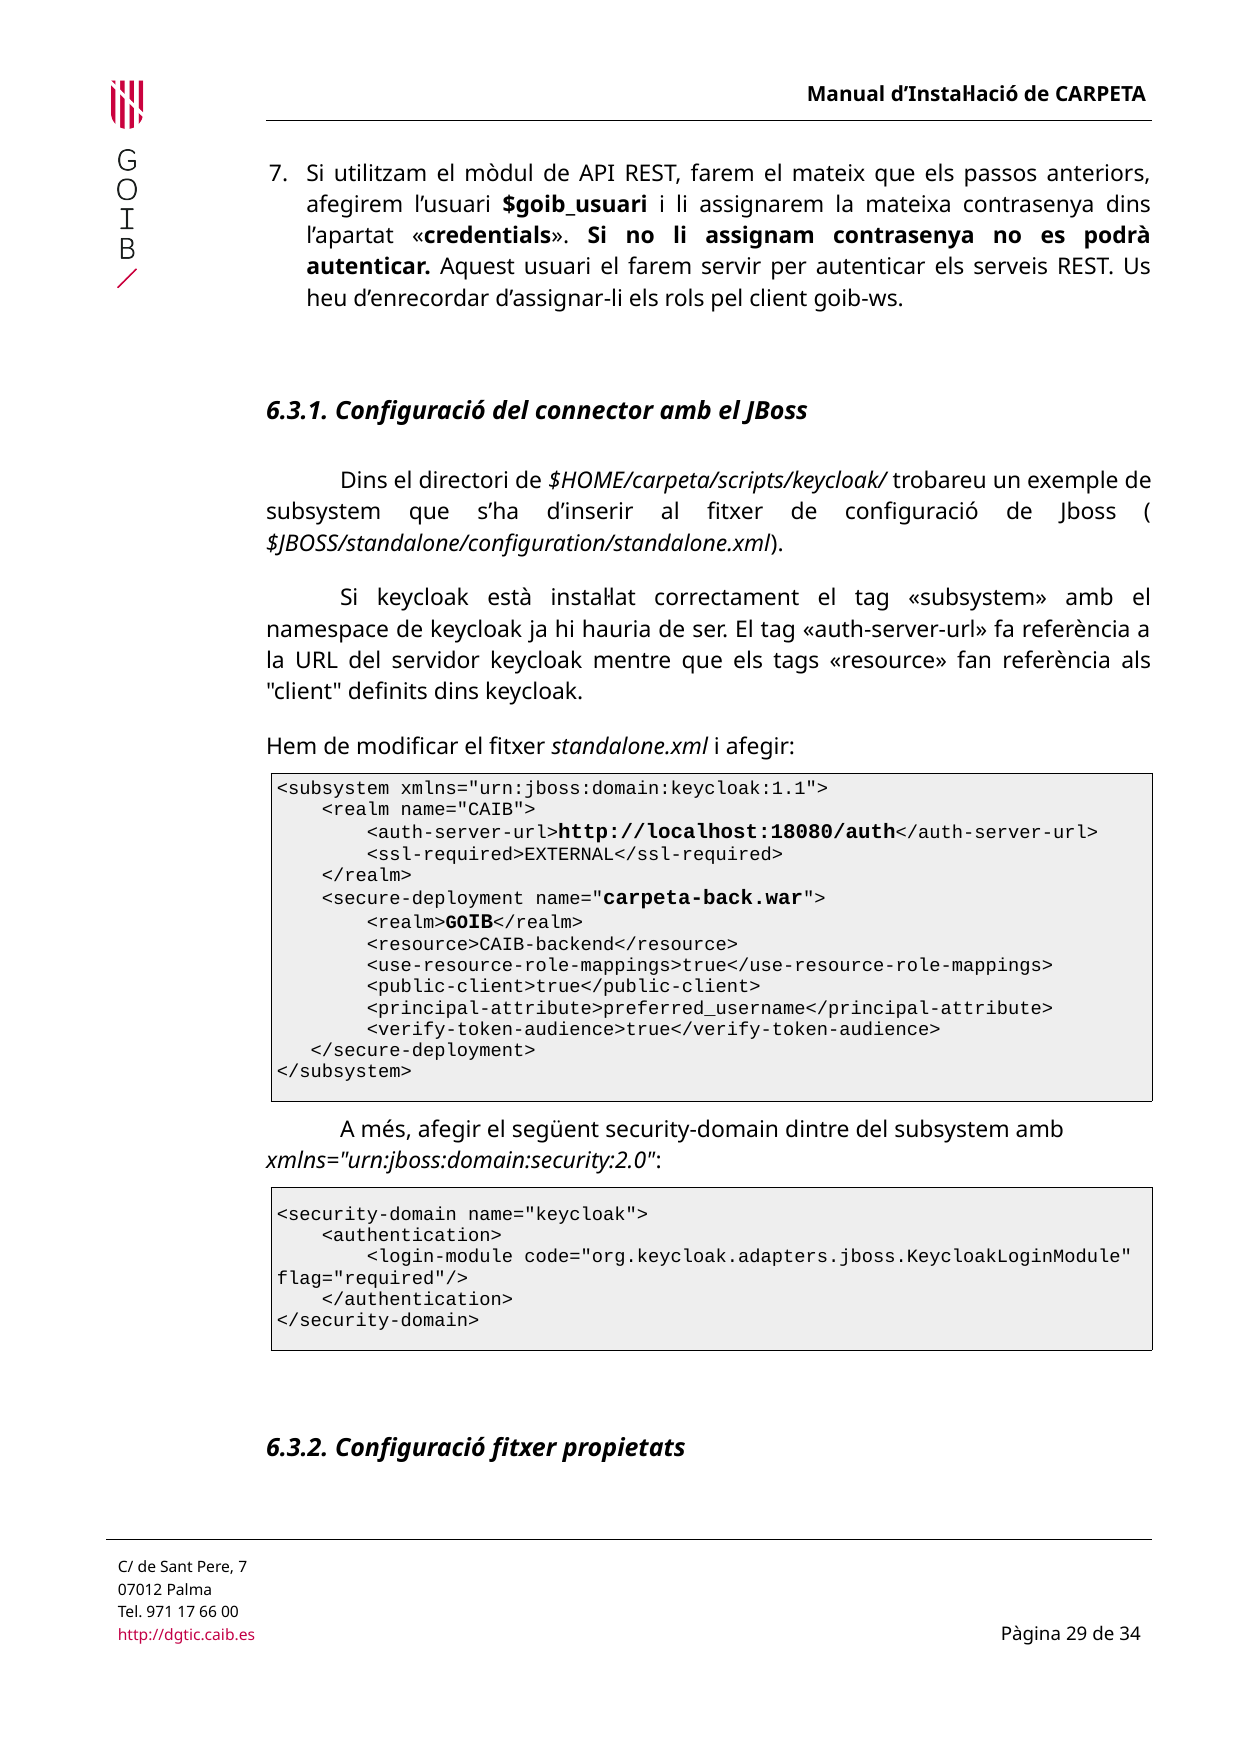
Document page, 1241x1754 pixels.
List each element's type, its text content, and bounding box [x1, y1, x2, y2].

table_header <subsystem xmlns="urn:jboss:domain:keycloak:1.1"> <realm name="CAIB"> <auth-server-url>http://localhost:18080/auth</auth-server-url> <ssl-required>EXTERNAL</ssl-required> </realm> <secure-deployment name="carpeta-back.war"> <realm>GOIB</realm> <resource>CAIB-backend</resource> <use-resource-role-mappings>true</use-resource-role-mappings> <public-client>true</public-client> <principal-attribute>preferred_username</principal-attribute> <verify-token-audience>true</verify-token-audience> </secure-deployment> </subsystem> [272, 774, 1152, 1101]
table_header <security-domain name="keycloak"> <authentication> <login-module code="org.keycloak.adapters.jboss.KeycloakLoginModule" flag="required"/> </authentication> </security-domain> [272, 1188, 1152, 1350]
picture [82, 57, 172, 319]
text A més, afegir el següent security-domain dintre del subsystem amb xmlns="urn:jboss:domain:security:2.0": [266, 1113, 1152, 1175]
subtitle Configuració del connector amb el JBoss [266, 392, 1152, 427]
subtitle Configuració fitxer propietats [266, 1429, 1152, 1464]
text Dins el directori de $HOME/carpeta/scripts/keycloak/ trobareu un exemple de subsystem que s’ha d’inserir al fitxer de configuració de Jboss ( $JBOSS/standalone/configuration/standalone.xml). [266, 433, 1152, 558]
text Hem de modificar el fitxer standalone.xml i afegir: [266, 730, 1152, 761]
list Si utilitzam el mòdul de API REST, farem el mateix que els passos anteriors, afegirem l’usuari $goib_usuari i li assignarem la mateixa contrasenya dins l’apartat «credentials». Si no li assignam contrasenya no es podrà autenticar. Aquest usuari el farem servir per autenticar els serveis REST. Us heu d’enrecordar d’assignar-li els rols pel client goib-ws. [269, 156, 1152, 313]
text Si keycloak està instal·lat correctament el tag «subsystem» amb el namespace de keycloak ja hi hauria de ser. El tag «auth-server-url» fa referència a la URL del servidor keycloak mentre que els tags «resource» fan referència als "client" definits dins keycloak. [266, 581, 1152, 706]
